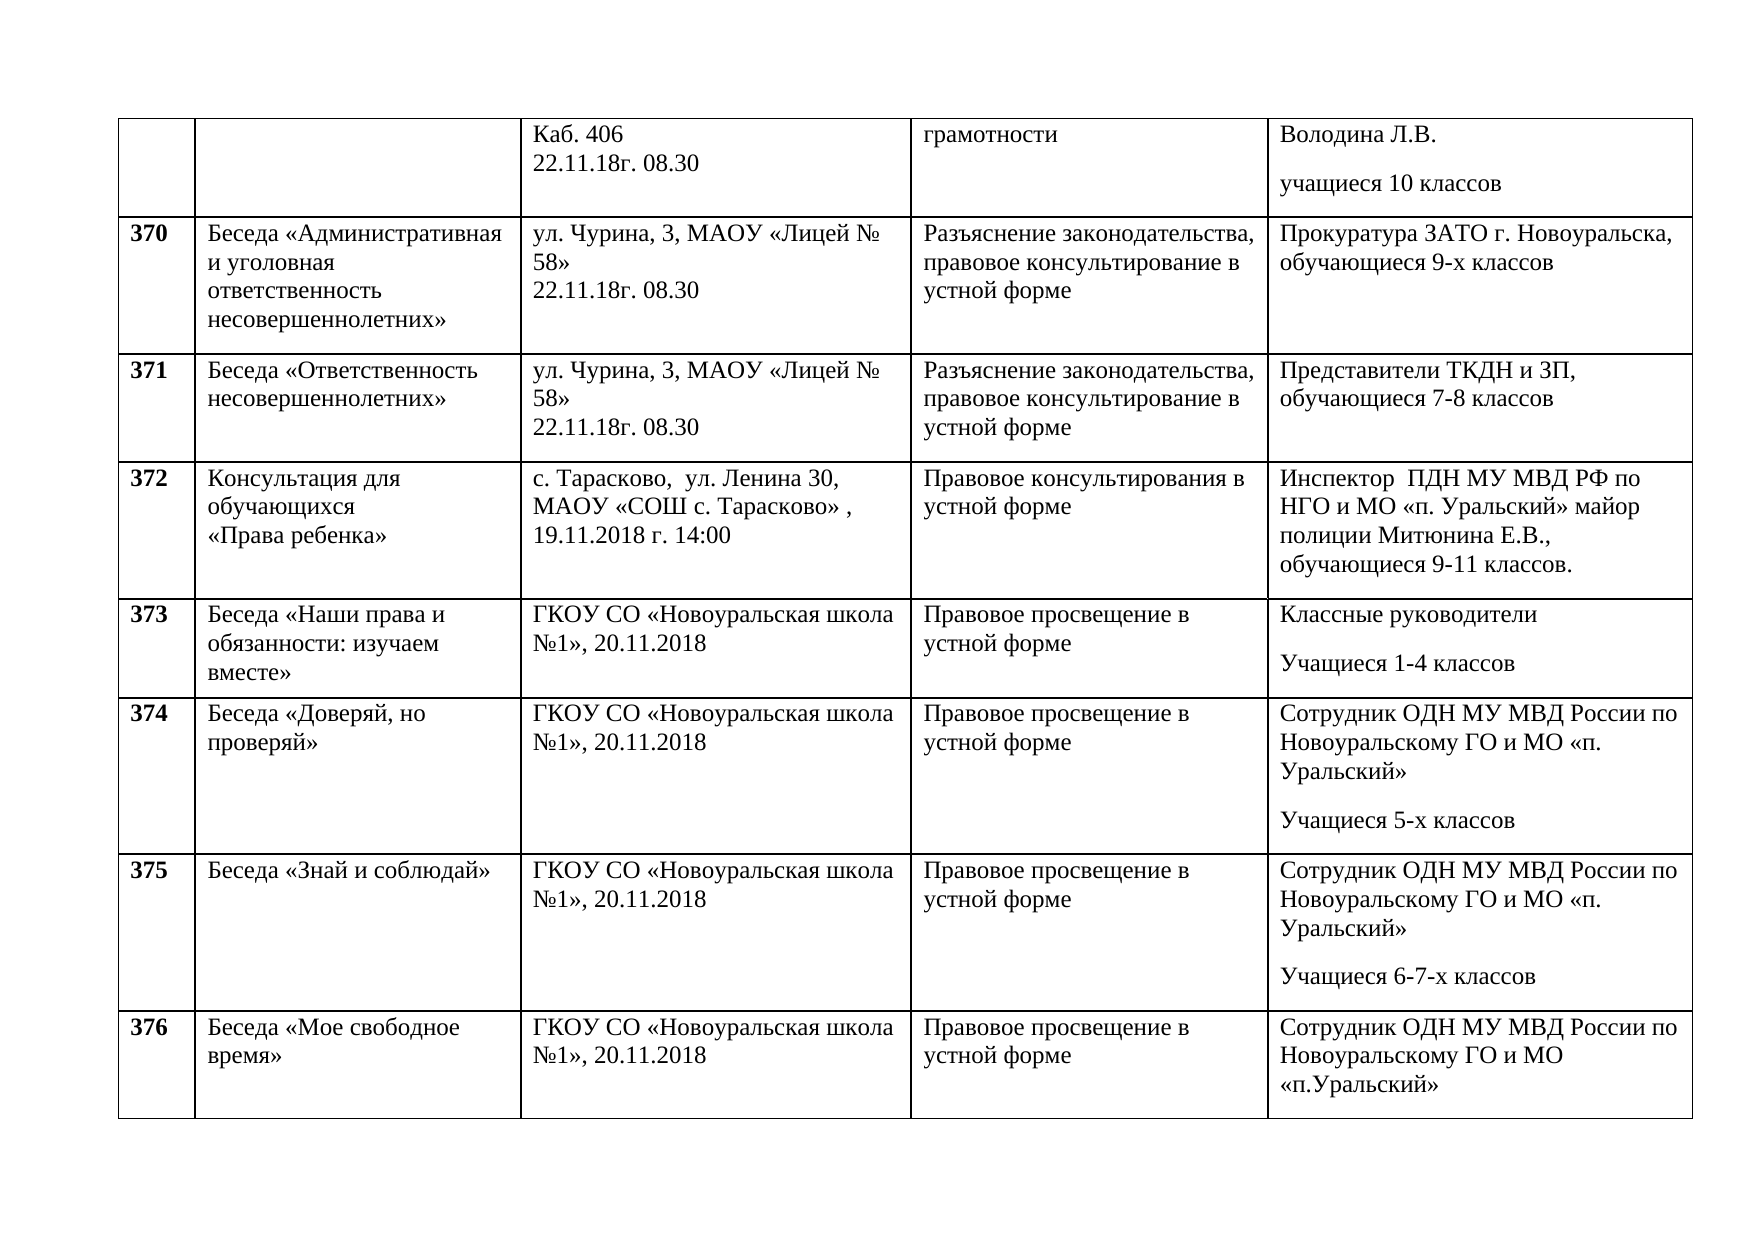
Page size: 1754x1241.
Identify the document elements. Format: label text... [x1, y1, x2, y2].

table_cell грамотности [912, 119, 1267, 216]
table_cell Правовое консультирования в устной форме [912, 463, 1267, 598]
table_cell Представители ТКДН и ЗП, обучающиеся 7-8 классов [1269, 355, 1692, 461]
table_cell ГКОУ СО «Новоуральская школа №1», 20.11.2018 [522, 855, 910, 1010]
table_cell 373 [119, 600, 194, 697]
table_cell Разъяснение законодательства, правовое консультирование в устной форме [912, 218, 1267, 353]
table_cell ул. Чурина, 3, МАОУ «Лицей № 58» 22.11.18г. 08.30 [522, 218, 910, 353]
table_cell Беседа «Знай и соблюдай» [196, 855, 520, 1010]
table_cell 376 [119, 1012, 194, 1118]
table_cell с. Тарасково, ул. Ленина 30, МАОУ «СОШ с. Тарасково» , 19.11.2018 г. 14:00 [522, 463, 910, 598]
table_cell Беседа «Мое свободное время» [196, 1012, 520, 1118]
table_cell [196, 119, 520, 216]
table_cell 375 [119, 855, 194, 1010]
table_cell Правовое просвещение в устной форме [912, 855, 1267, 1010]
table_cell ГКОУ СО «Новоуральская школа №1», 20.11.2018 [522, 699, 910, 853]
table_cell Каб. 406 22.11.18г. 08.30 [522, 119, 910, 216]
table_cell Беседа «Ответственность несовершеннолетних» [196, 355, 520, 461]
table_cell Сотрудник ОДН МУ МВД России по Новоуральскому ГО и МО «п. Уральский» Учащиеся 5-х классов [1269, 699, 1692, 853]
table_cell Правовое просвещение в устной форме [912, 600, 1267, 697]
table_cell 370 [119, 218, 194, 353]
table_cell Беседа «Наши права и обязанности: изучаем вместе» [196, 600, 520, 697]
table_cell Консультация для обучающихся «Права ребенка» [196, 463, 520, 598]
table_cell ГКОУ СО «Новоуральская школа №1», 20.11.2018 [522, 1012, 910, 1118]
table_cell ГКОУ СО «Новоуральская школа №1», 20.11.2018 [522, 600, 910, 697]
table_cell 374 [119, 699, 194, 853]
table_cell Правовое просвещение в устной форме [912, 1012, 1267, 1118]
table_cell Беседа «Доверяй, но проверяй» [196, 699, 520, 853]
table_cell Правовое просвещение в устной форме [912, 699, 1267, 853]
table_cell Беседа «Административная и уголовная ответственность несовершеннолетних» [196, 218, 520, 353]
table_cell Володина Л.В. учащиеся 10 классов [1269, 119, 1692, 216]
table_cell Классные руководители Учащиеся 1-4 классов [1269, 600, 1692, 697]
table_cell [119, 119, 194, 216]
table_cell 372 [119, 463, 194, 598]
table_cell Прокуратура ЗАТО г. Новоуральска, обучающиеся 9-х классов [1269, 218, 1692, 353]
table_cell Сотрудник ОДН МУ МВД России по Новоуральскому ГО и МО «п.Уральский» [1269, 1012, 1692, 1118]
table_cell Разъяснение законодательства, правовое консультирование в устной форме [912, 355, 1267, 461]
table_cell 371 [119, 355, 194, 461]
table_cell Инспектор ПДН МУ МВД РФ по НГО и МО «п. Уральский» майор полиции Митюнина Е.В., обучающиеся 9-11 классов. [1269, 463, 1692, 598]
table_cell Сотрудник ОДН МУ МВД России по Новоуральскому ГО и МО «п. Уральский» Учащиеся 6-7-х классов [1269, 855, 1692, 1010]
table_cell ул. Чурина, 3, МАОУ «Лицей № 58» 22.11.18г. 08.30 [522, 355, 910, 461]
